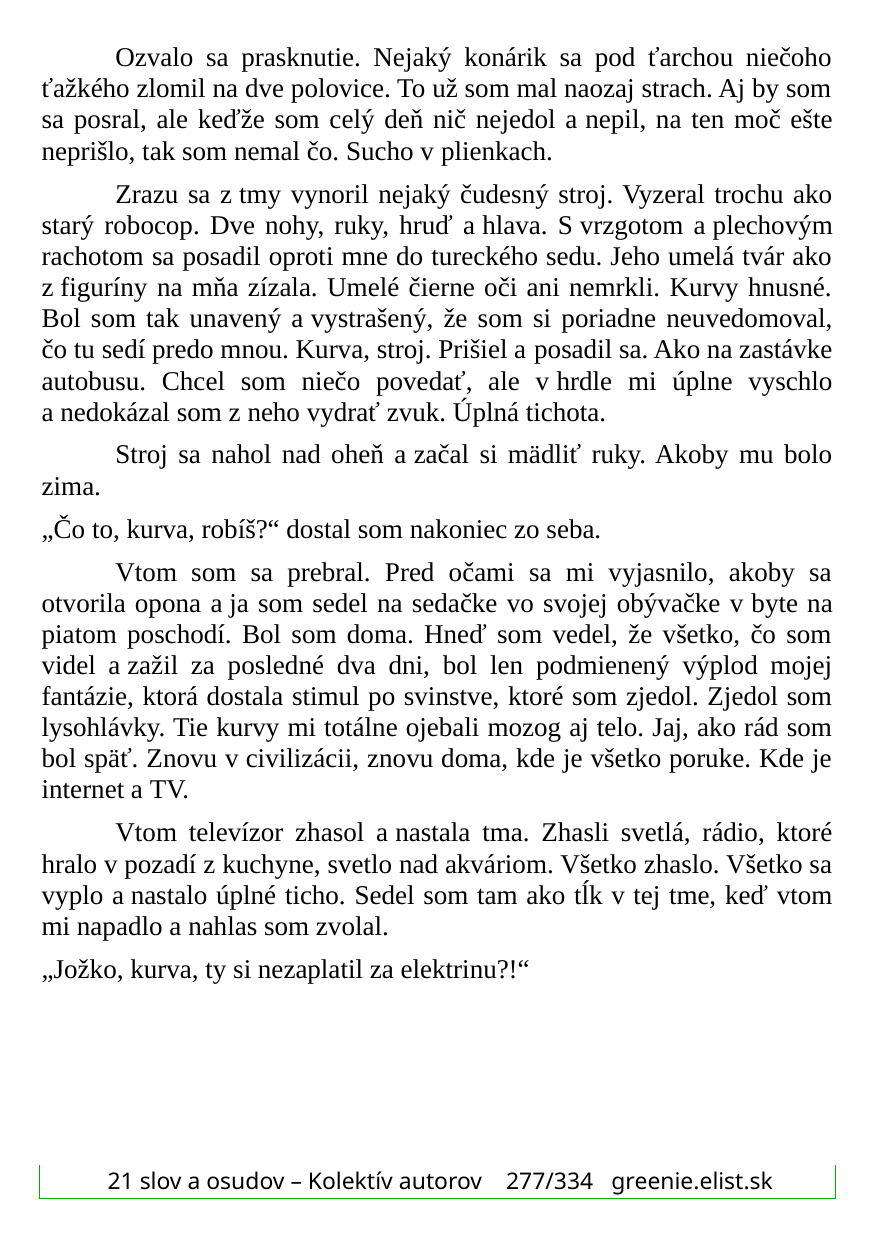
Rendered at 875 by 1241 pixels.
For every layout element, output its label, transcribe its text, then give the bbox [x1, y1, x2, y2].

text Ozvalo sa prasknutie. Nejaký konárik sa pod ťarchou niečoho ťažkého zlomil na dve polovice. To už som mal naozaj strach. Aj by som sa posral, ale keďže som celý deň nič nejedol a nepil, na ten moč ešte neprišlo, tak som nemal čo. Sucho v plienkach. [41, 41, 833, 166]
text Vtom som sa prebral. Pred očami sa mi vyjasnilo, akoby sa otvorila opona a ja som sedel na sedačke vo svojej obývačke v byte na piatom poschodí. Bol som doma. Hneď som vedel, že všetko, čo som videl a zažil za posledné dva dni, bol len podmienený výplod mojej fantázie, ktorá dostala stimul po svinstve, ktoré som zjedol. Zjedol som lysohlávky. Tie kurvy mi totálne ojebali mozog aj telo. Jaj, ako rád som bol späť. Znovu v civilizácii, znovu doma, kde je všetko poruke. Kde je internet a TV. [41, 556, 833, 805]
text Stroj sa nahol nad oheň a začal si mädliť ruky. Akoby mu bolo zima. [41, 439, 833, 501]
text „Jožko, kurva, ty si nezaplatil za elektrinu?!“ [41, 953, 833, 984]
text „Čo to, kurva, robíš?“ dostal som nakoniec zo seba. [41, 513, 833, 544]
text Vtom televízor zhasol a nastala tma. Zhasli svetlá, rádio, ktoré hralo v pozadí z kuchyne, svetlo nad akváriom. Všetko zhaslo. Všetko sa vyplo a nastalo úplné ticho. Sedel som tam ako tĺk v tej tme, keď vtom mi napadlo a nahlas som zvolal. [41, 817, 833, 941]
text Zrazu sa z tmy vynoril nejaký čudesný stroj. Vyzeral trochu ako starý robocop. Dve nohy, ruky, hruď a hlava. S vrzgotom a plechovým rachotom sa posadil oproti mne do tureckého sedu. Jeho umelá tvár ako z figuríny na mňa zízala. Umelé čierne oči ani nemrkli. Kurvy hnusné. Bol som tak unavený a vystrašený, že som si poriadne neuvedomoval, čo tu sedí predo mnou. Kurva, stroj. Prišiel a posadil sa. Ako na zastávke autobusu. Chcel som niečo povedať, ale v hrdle mi úplne vyschlo a nedokázal som z neho vydrať zvuk. Úplná tichota. [41, 178, 833, 427]
